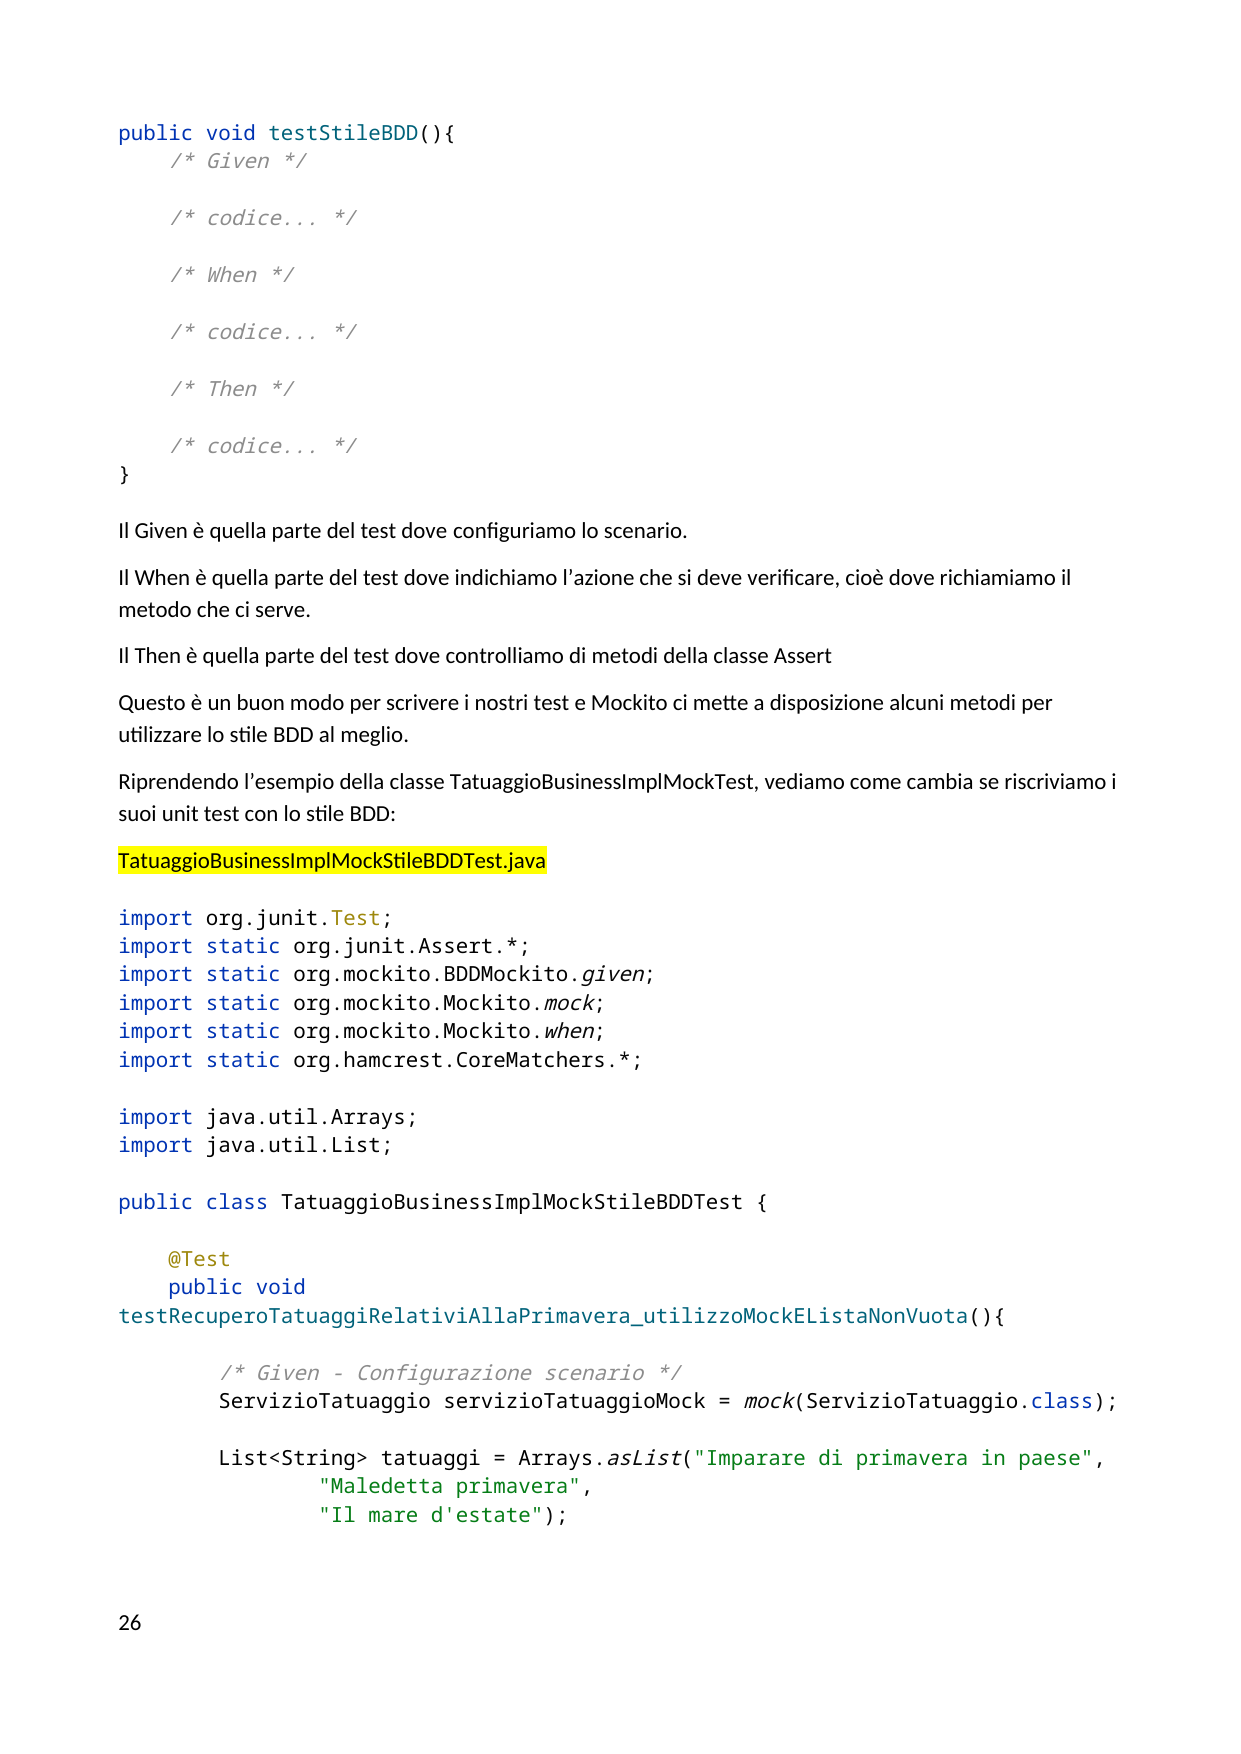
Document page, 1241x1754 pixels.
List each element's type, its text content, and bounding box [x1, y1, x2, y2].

text Questo è un buon modo per scrivere i nostri test e Mockito ci mette a disposizione alcuni metodi per utilizzare lo stile BDD al meglio. [118, 688, 1122, 748]
text Il Given è quella parte del test dove configuriamo lo scenario. [118, 516, 1122, 544]
text Il When è quella parte del test dove indichiamo l’azione che si deve verificare, cioè dove richiamiamo il metodo che ci serve. [118, 563, 1122, 623]
text import org.junit.Test; import static org.junit.Assert.*; import static org.mockito.BDDMockito.given; import static org.mockito.Mockito.mock; import static org.mockito.Mockito.when; import static org.hamcrest.CoreMatchers.*; import java.util.Arrays; import java.util.List; public class TatuaggioBusinessImplMockStileBDDTest { @Test public void testRecuperoTatuaggiRelativiAllaPrimavera_utilizzoMockEListaNonVuota(){ /* Given - Configurazione scenario */ ServizioTatuaggio servizioTatuaggioMock = mock(ServizioTatuaggio.class); List<String> tatuaggi = Arrays.asList("Imparare di primavera in paese", "Maledetta primavera", "Il mare d'estate"); [118, 903, 1122, 1557]
text TatuaggioBusinessImplMockStileBDDTest.java [118, 846, 1122, 874]
text public void testStileBDD(){ /* Given */ /* codice... */ /* When */ /* codice... */ /* Then */ /* codice... */ } [118, 118, 1122, 488]
text Riprendendo l’esempio della classe TatuaggioBusinessImplMockTest, vediamo come cambia se riscriviamo i suoi unit test con lo stile BDD: [118, 767, 1122, 827]
text Il Then è quella parte del test dove controlliamo di metodi della classe Assert [118, 642, 1122, 669]
